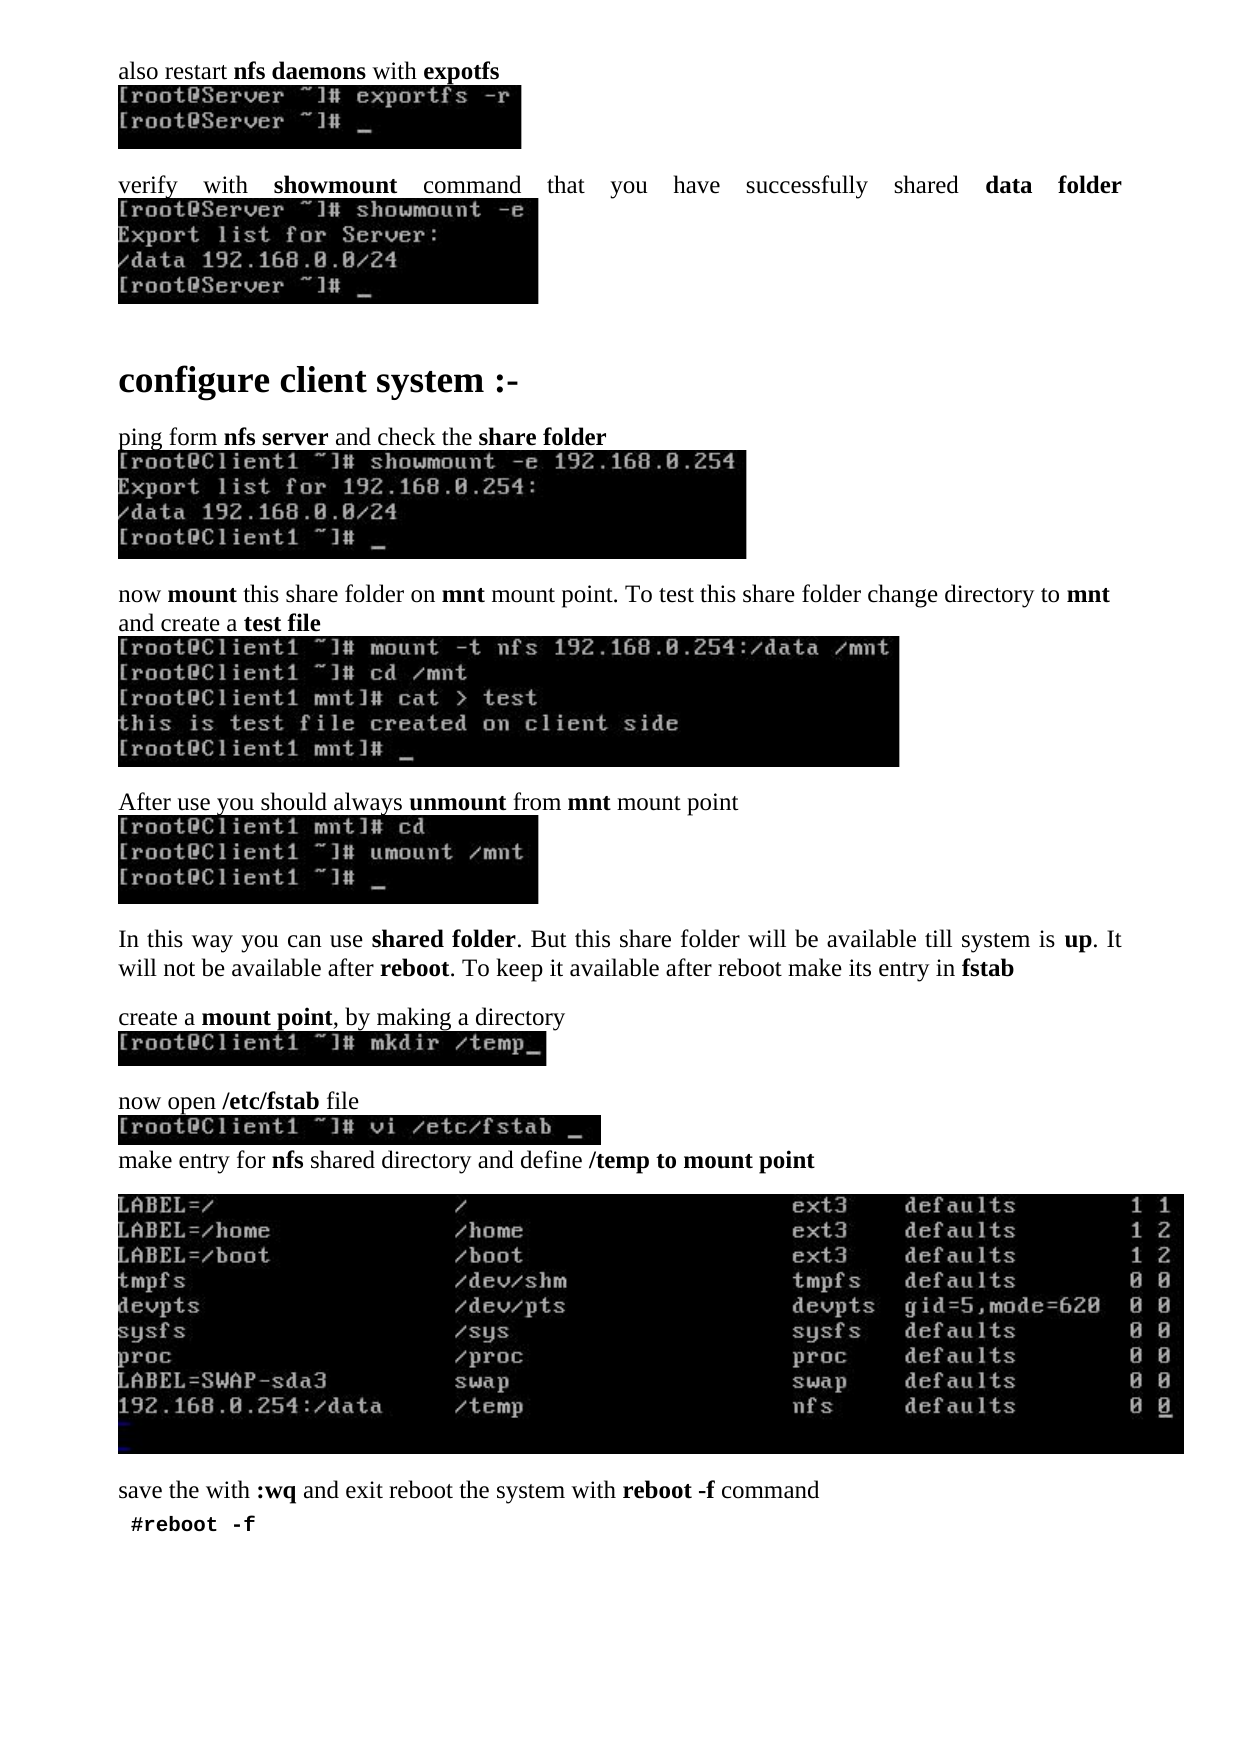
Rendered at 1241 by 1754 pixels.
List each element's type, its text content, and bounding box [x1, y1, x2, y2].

text In this way you can use shared folder. But this share folder will be available till system is up. It will not be available after reboot. To keep it available after reboot make its entry in fstab [118, 924, 1122, 982]
text now open /etc/fstab file make entry for nfs shared directory and define /temp to mount point [118, 1086, 1122, 1174]
text verify with showmount command that you have successfully shared data folder [118, 170, 1122, 303]
subtitle configure client system :- [118, 358, 1122, 401]
text create a mount point, by making a directory [118, 1002, 1122, 1066]
text also restart nfs daemons with expotfs [118, 56, 1122, 149]
text now mount this share folder on mnt mount point. To test this share folder change directory to mnt and create a test file [118, 579, 1122, 766]
text ping form nfs server and check the share folder [118, 422, 1122, 558]
text #reboot -f [118, 1514, 1122, 1537]
text save the with :wq and exit reboot the system with reboot -f command [118, 1475, 1122, 1503]
text After use you should always unmount from mnt mount point [118, 787, 1122, 903]
